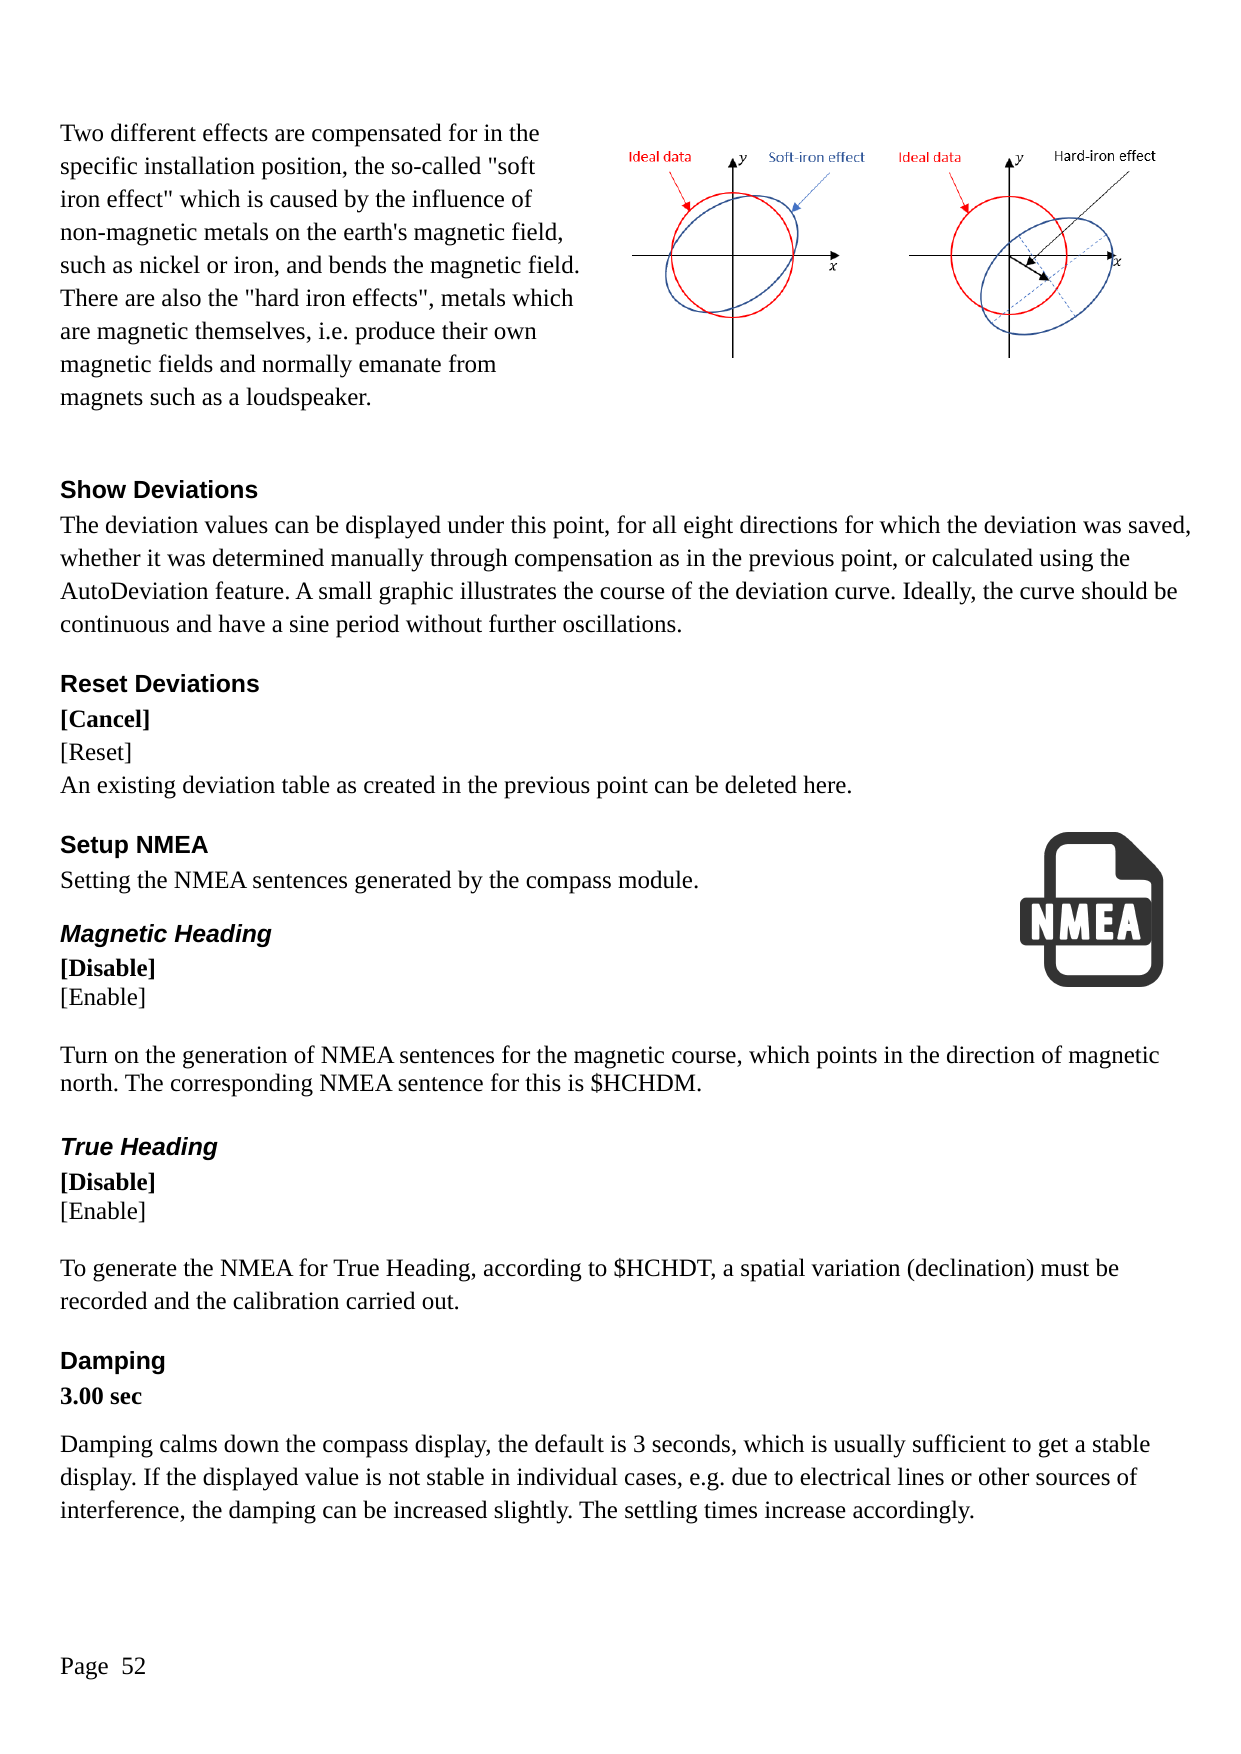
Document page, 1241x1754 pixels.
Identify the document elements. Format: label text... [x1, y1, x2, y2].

text [Reset] [60, 737, 1207, 766]
text Two different effects are compensated for in the specific installation position, the so-called "soft iron effect" which is caused by the influence of non-magnetic metals on the earth's magnetic field, such as nickel or iron, and bends the magnetic field. There are also the "hard iron effects", metals which are magnetic themselves, i.e. produce their own magnetic fields and normally emanate from magnets such as a loudspeaker. [60, 118, 1207, 411]
text [Disable] [60, 953, 1020, 982]
text [Cancel] [60, 704, 1207, 733]
picture [1020, 832, 1175, 987]
text [Disable] [60, 1167, 1207, 1196]
text Turn on the generation of NMEA sentences for the magnetic course, which points in the direction of magnetic north. The corresponding NMEA sentence for this is $HCHDM. [60, 1040, 1207, 1097]
subtitle [1175, 919, 1207, 947]
subtitle True Heading [60, 1132, 1207, 1161]
text [Enable] [60, 982, 1207, 1011]
subtitle Setup NMEA [60, 830, 1207, 858]
subtitle Damping [60, 1346, 1207, 1375]
text The deviation values can be displayed under this point, for all eight directions for which the deviation was saved, whether it was determined manually through compensation as in the previous point, or calculated using the AutoDeviation feature. A small graphic illustrates the course of the deviation curve. Ideally, the curve should be continuous and have a sine period without further oscillations. [60, 510, 1207, 638]
subtitle Reset Deviations [60, 669, 1207, 698]
text 3.00 sec [60, 1381, 1207, 1410]
text [1175, 953, 1207, 982]
text Setting the NMEA sentences generated by the compass module. [60, 865, 1020, 893]
text To generate the NMEA for True Heading, according to $HCHDT, a spatial variation (declination) must be recorded and the calibration carried out. [60, 1253, 1207, 1315]
text [Enable] [60, 1196, 1207, 1224]
subtitle Show Deviations [60, 475, 1207, 504]
picture [611, 134, 1182, 367]
subtitle Magnetic Heading [60, 919, 1020, 947]
text Damping calms down the compass display, the default is 3 seconds, which is usually sufficient to get a stable display. If the displayed value is not stable in individual cases, e.g. due to electrical lines or other sources of interference, the damping can be increased slightly. The settling times increase accordingly. [60, 1429, 1207, 1523]
text An existing deviation table as created in the previous point can be deleted here. [60, 770, 1207, 799]
